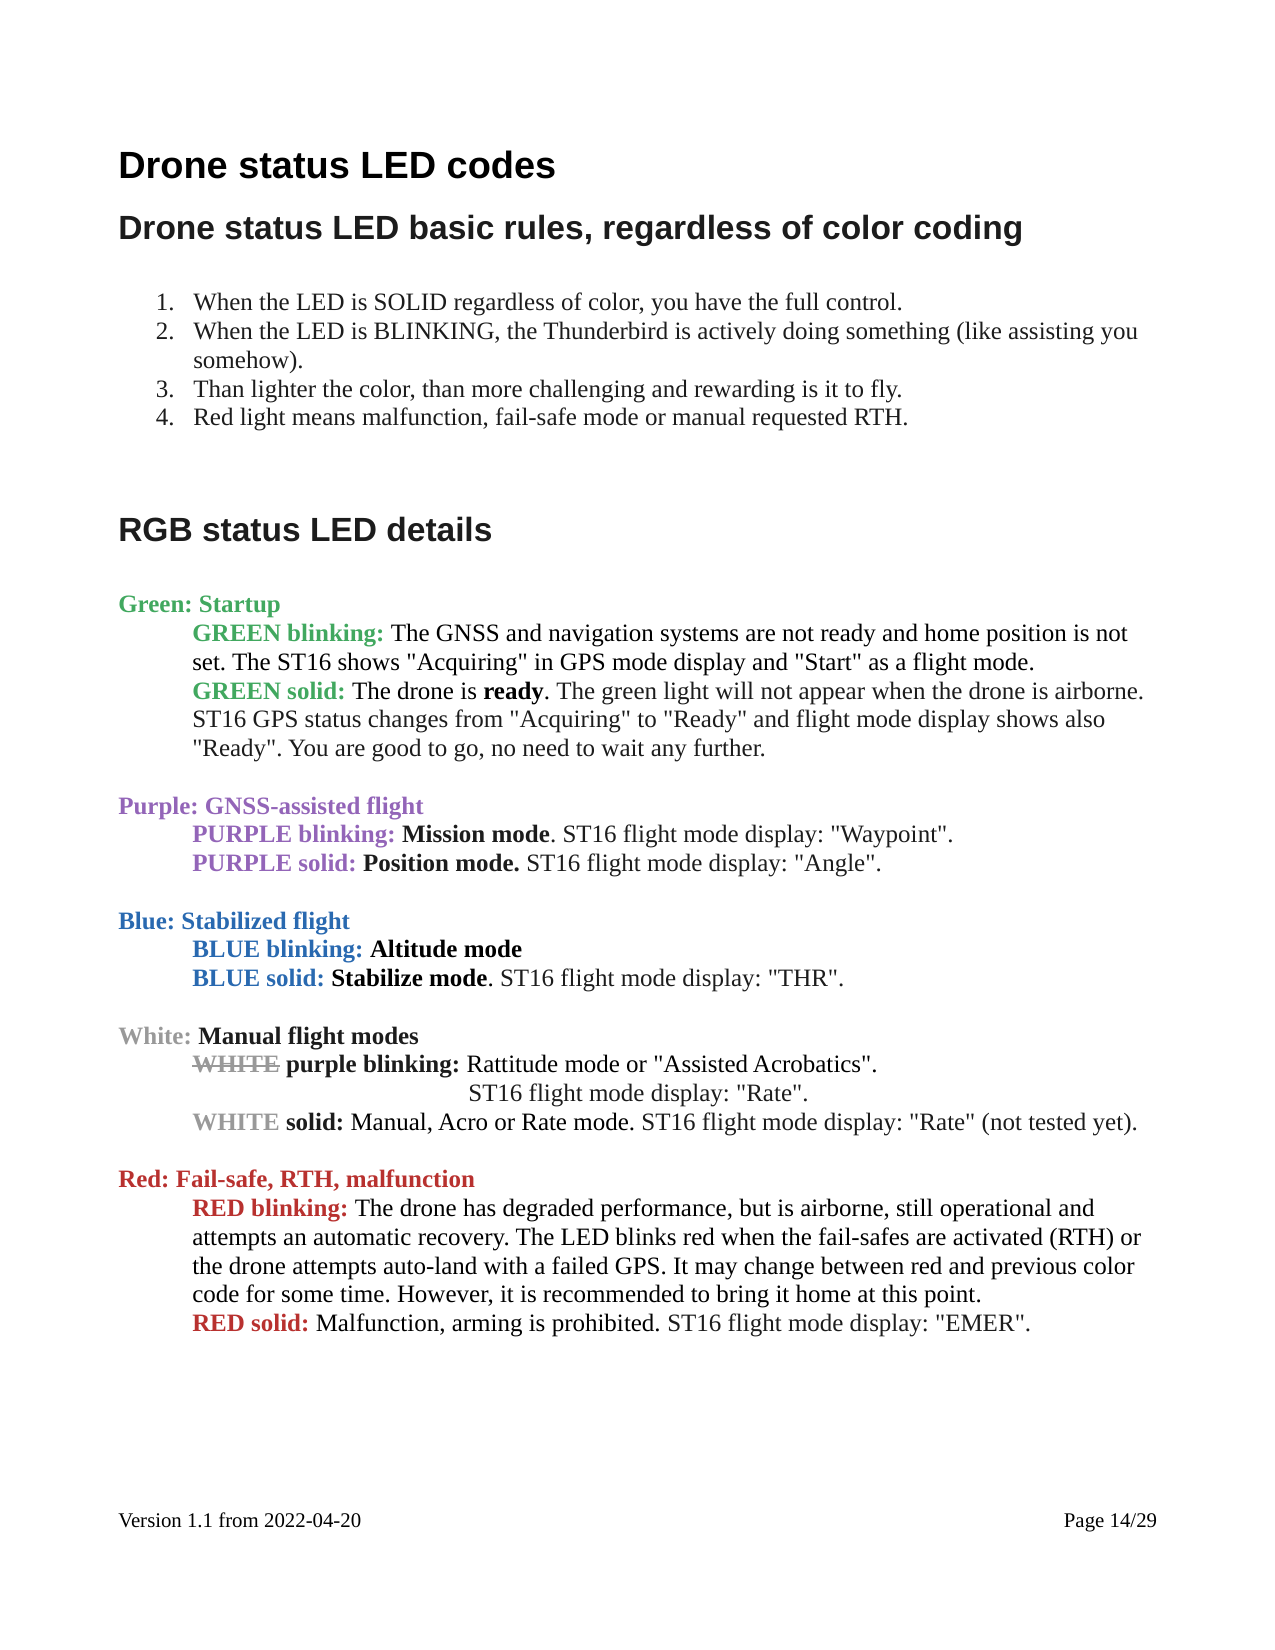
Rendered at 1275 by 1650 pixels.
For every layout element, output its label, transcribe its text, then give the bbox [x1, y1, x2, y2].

text WHITE solid: Manual, Acro or Rate mode. ST16 flight mode display: "Rate" (not tested yet). [118, 1107, 1157, 1136]
list Than lighter the color, than more challenging and rewarding is it to fly. [156, 374, 1157, 402]
text PURPLE solid: Position mode. ST16 flight mode display: "Angle". [118, 848, 1157, 877]
list When the LED is SOLID regardless of color, you have the full control. [156, 287, 1157, 316]
subtitle RGB status LED details [118, 509, 1157, 548]
text Red: Fail-safe, RTH, malfunction [118, 1136, 1157, 1193]
subtitle Drone status LED basic rules, regardless of color coding [118, 208, 1157, 246]
list Red light means malfunction, fail-safe mode or manual requested RTH. [156, 402, 1157, 431]
text Green: Startup [118, 589, 1157, 618]
text GREEN blinking: The GNSS and navigation systems are not ready and home position is not set. The ST16 shows "Acquiring" in GPS mode display and "Start" as a flight mode. [192, 618, 1157, 676]
text RED blinking: The drone has degraded performance, but is airborne, still operational and attempts an automatic recovery. The LED blinks red when the fail-safes are activated (RTH) or the drone attempts auto-land with a failed GPS. It may change between red and previous color code for some time. However, it is recommended to bring it home at this point. RED solid: Malfunction, arming is prohibited. ST16 flight mode display: "EMER". [192, 1193, 1157, 1337]
text Purple: GNSS-assisted flight PURPLE blinking: Mission mode. ST16 flight mode display: "Waypoint". [118, 791, 1157, 848]
list When the LED is BLINKING, the Thunderbird is actively doing something (like assisting you somehow). [156, 316, 1157, 374]
text WHITE purple blinking: Rattitude mode or "Assisted Acrobatics". ST16 flight mode display: "Rate". [118, 1049, 1157, 1107]
text Blue: Stabilized flight BLUE blinking: Altitude mode [118, 906, 1157, 963]
subtitle Drone status LED codes [118, 143, 1157, 187]
text GREEN solid: The drone is ready. The green light will not appear when the drone is airborne. ST16 GPS status changes from "Acquiring" to "Ready" and flight mode display shows also "Ready". You are good to go, no need to wait any further. [192, 676, 1157, 762]
text BLUE solid: Stabilize mode. ST16 flight mode display: "THR". White: Manual flight modes [118, 963, 1157, 1049]
